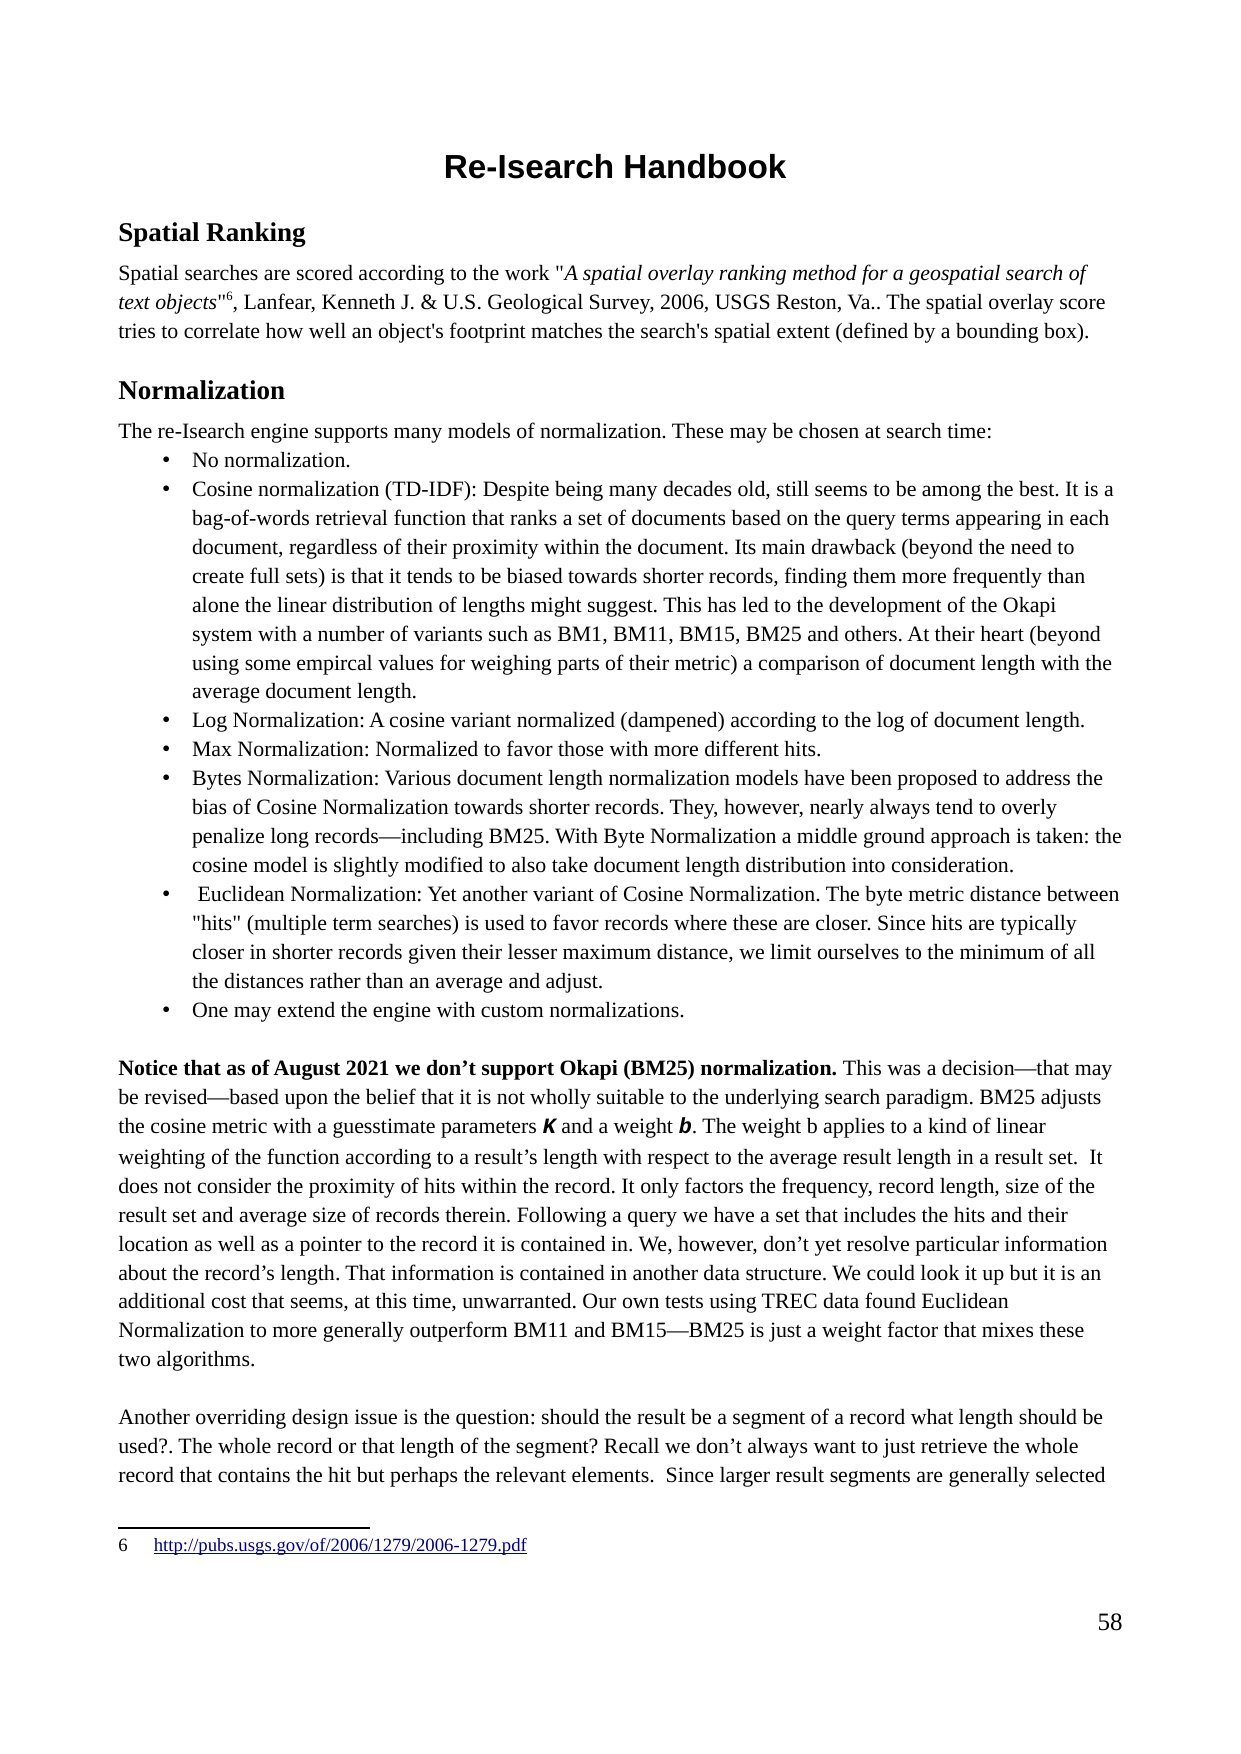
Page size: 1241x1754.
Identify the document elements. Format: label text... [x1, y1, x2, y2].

list Euclidean Normalization: Yet another variant of Cosine Normalization. The byte metric distance between "hits" (multiple term searches) is used to favor records where these are closer. Since hits are typically closer in shorter records given their lesser maximum distance, we limit ourselves to the minimum of all the distances rather than an average and adjust. [162, 881, 1122, 993]
subtitle Normalization [118, 374, 1122, 405]
text Notice that as of August 2021 we don’t support Okapi (BM25) normalization. This was a decision—that may be revised—based upon the belief that it is not wholly suitable to the underlying search paradigm. BM25 adjusts the cosine metric with a guesstimate parameters K and a weight b. The weight b applies to a kind of linear weighting of the function according to a result’s length with respect to the average result length in a result set. It does not consider the proximity of hits within the record. It only factors the frequency, record length, size of the result set and average size of records therein. Following a query we have a set that includes the hits and their location as well as a pointer to the record it is contained in. We, however, don’t yet resolve particular information about the record’s length. That information is contained in another data structure. We could look it up but it is an additional cost that seems, at this time, unwarranted. Our own tests using TREC data found Euclidean Normalization to more generally outperform BM11 and BM15—BM25 is just a weight factor that mixes these two algorithms. [118, 1055, 1122, 1372]
subtitle Spatial Ranking [118, 216, 1122, 247]
list No normalization. [162, 447, 1122, 472]
text http://pubs.usgs.gov/of/2006/1279/2006-1279.pdf [118, 1534, 1122, 1556]
list Max Normalization: Normalized to favor those with more different hits. [162, 736, 1122, 762]
list Log Normalization: A cosine variant normalized (dampened) according to the log of document length. [162, 707, 1122, 733]
text Another overriding design issue is the question: should the result be a segment of a record what length should be used?. The whole record or that length of the segment? Recall we don’t always want to just retrieve the whole record that contains the hit but perhaps the relevant elements. Since larger result segments are generally selected [118, 1404, 1122, 1487]
text Spatial searches are scored according to the work "A spatial overlay ranking method for a geospatial search of text objects", Lanfear, Kenneth J. & U.S. Geological Survey, 2006, USGS Reston, Va.. The spatial overlay score tries to correlate how well an object's footprint matches the search's spatial extent (defined by a bounding box). [118, 260, 1122, 343]
text The re-Isearch engine supports many models of normalization. These may be chosen at search time: [118, 418, 1122, 443]
list One may extend the engine with custom normalizations. [162, 997, 1122, 1022]
list Bytes Normalization: Various document length normalization models have been proposed to address the bias of Cosine Normalization towards shorter records. They, however, nearly always tend to overly penalize long records—including BM25. With Byte Normalization a middle ground approach is taken: the cosine model is slightly modified to also take document length distribution into consideration. [162, 765, 1122, 877]
list Cosine normalization (TD-IDF): Despite being many decades old, still seems to be among the best. It is a bag-of-words retrieval function that ranks a set of documents based on the query terms appearing in each document, regardless of their proximity within the document. Its main drawback (beyond the need to create full sets) is that it tends to be biased towards shorter records, finding them more frequently than alone the linear distribution of lengths might suggest. This has led to the development of the Okapi system with a number of variants such as BM1, BM11, BM15, BM25 and others. At their heart (beyond using some empircal values for weighing parts of their metric) a comparison of document length with the average document length. [162, 476, 1122, 704]
